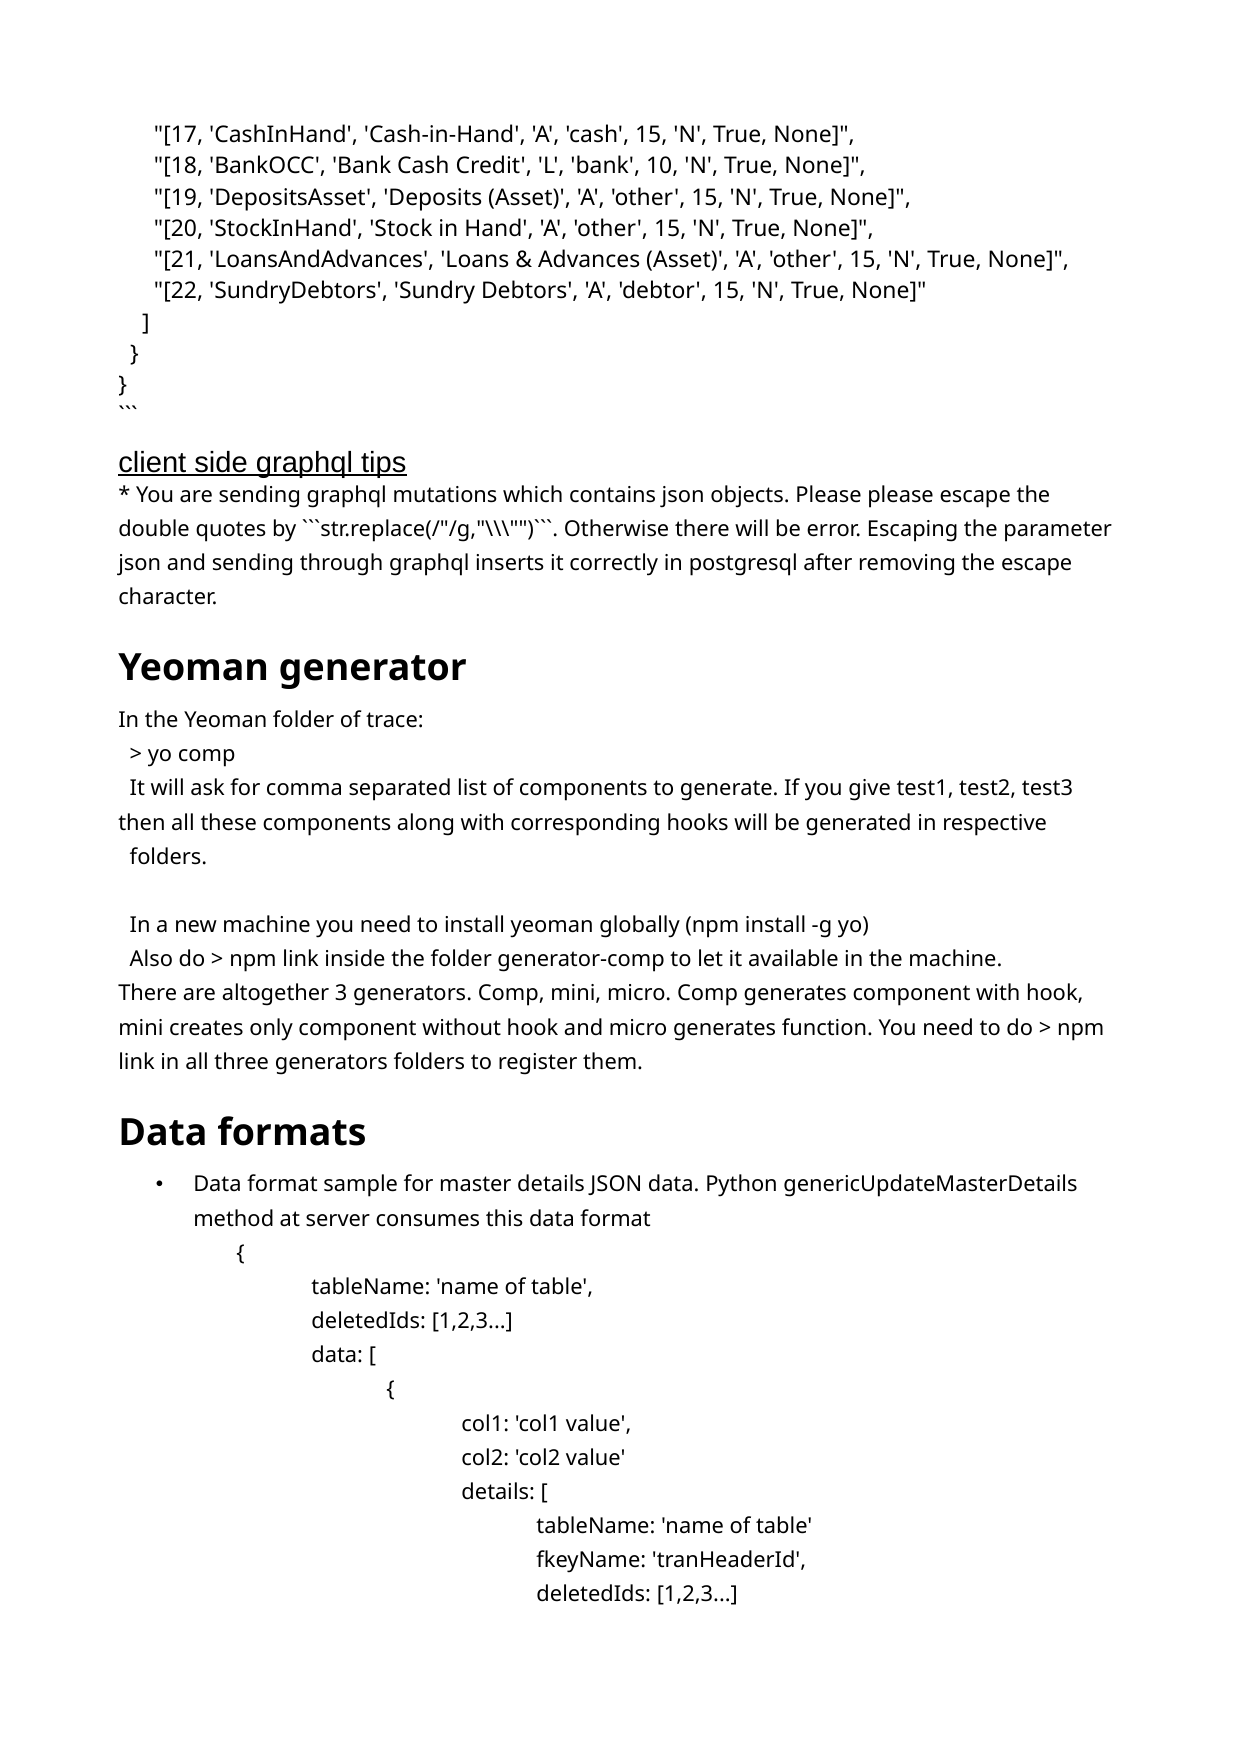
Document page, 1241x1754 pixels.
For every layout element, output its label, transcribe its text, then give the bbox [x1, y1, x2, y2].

text col2: 'col2 value' [236, 1442, 1122, 1471]
text } [118, 337, 1122, 368]
text * You are sending graphql mutations which contains json objects. Please please escape the double quotes by ```str.replace(/"/g,"\\\"")```. Otherwise there will be error. Escaping the parameter json and sending through graphql inserts it correctly in postgresql after removing the escape character. [118, 479, 1122, 611]
text "[20, 'StockInHand', 'Stock in Hand', 'A', 'other', 15, 'N', True, None]", [118, 212, 1122, 243]
text It will ask for comma separated list of components to generate. If you give test1, test2, test3 then all these components along with corresponding hooks will be generated in respective [118, 772, 1122, 836]
text > yo comp [118, 738, 1122, 768]
subtitle client side graphql tips [118, 445, 1122, 479]
text } [118, 368, 1122, 399]
text "[17, 'CashInHand', 'Cash-in-Hand', 'A', 'cash', 15, 'N', True, None]", [118, 118, 1122, 149]
text "[18, 'BankOCC', 'Bank Cash Credit', 'L', 'bank', 10, 'N', True, None]", [118, 149, 1122, 181]
text { [236, 1373, 1122, 1403]
text In the Yeoman folder of trace: [118, 704, 1122, 734]
text ] [118, 306, 1122, 337]
text Also do > npm link inside the folder generator-comp to let it available in the machine. [118, 943, 1122, 973]
text "[19, 'DepositsAsset', 'Deposits (Asset)', 'A', 'other', 15, 'N', True, None]", [118, 181, 1122, 212]
list Data format sample for master details JSON data. Python genericUpdateMasterDetails method at server consumes this data format [156, 1168, 1122, 1232]
text tableName: 'name of table' [236, 1510, 1122, 1540]
text There are altogether 3 generators. Comp, mini, micro. Comp generates component with hook, mini creates only component without hook and micro generates function. You need to do > npm link in all three generators folders to register them. [118, 977, 1122, 1075]
text data: [ [236, 1339, 1122, 1369]
subtitle Data formats [118, 1105, 1122, 1156]
text folders. [118, 841, 1122, 870]
text deletedIds: [1,2,3...] [236, 1578, 1122, 1608]
text deletedIds: [1,2,3...] [236, 1305, 1122, 1335]
subtitle Yeoman generator [118, 640, 1122, 691]
text col1: 'col1 value', [236, 1407, 1122, 1437]
text In a new machine you need to install yeoman globally (npm install -g yo) [118, 909, 1122, 939]
text { [236, 1237, 1122, 1266]
text ``` [118, 399, 1122, 431]
text "[21, 'LoansAndAdvances', 'Loans & Advances (Asset)', 'A', 'other', 15, 'N', True, None]", [118, 243, 1122, 274]
text fkeyName: 'tranHeaderId', [236, 1544, 1122, 1574]
text "[22, 'SundryDebtors', 'Sundry Debtors', 'A', 'debtor', 15, 'N', True, None]" [118, 274, 1122, 306]
text tableName: 'name of table', [236, 1271, 1122, 1301]
text details: [ [236, 1476, 1122, 1506]
